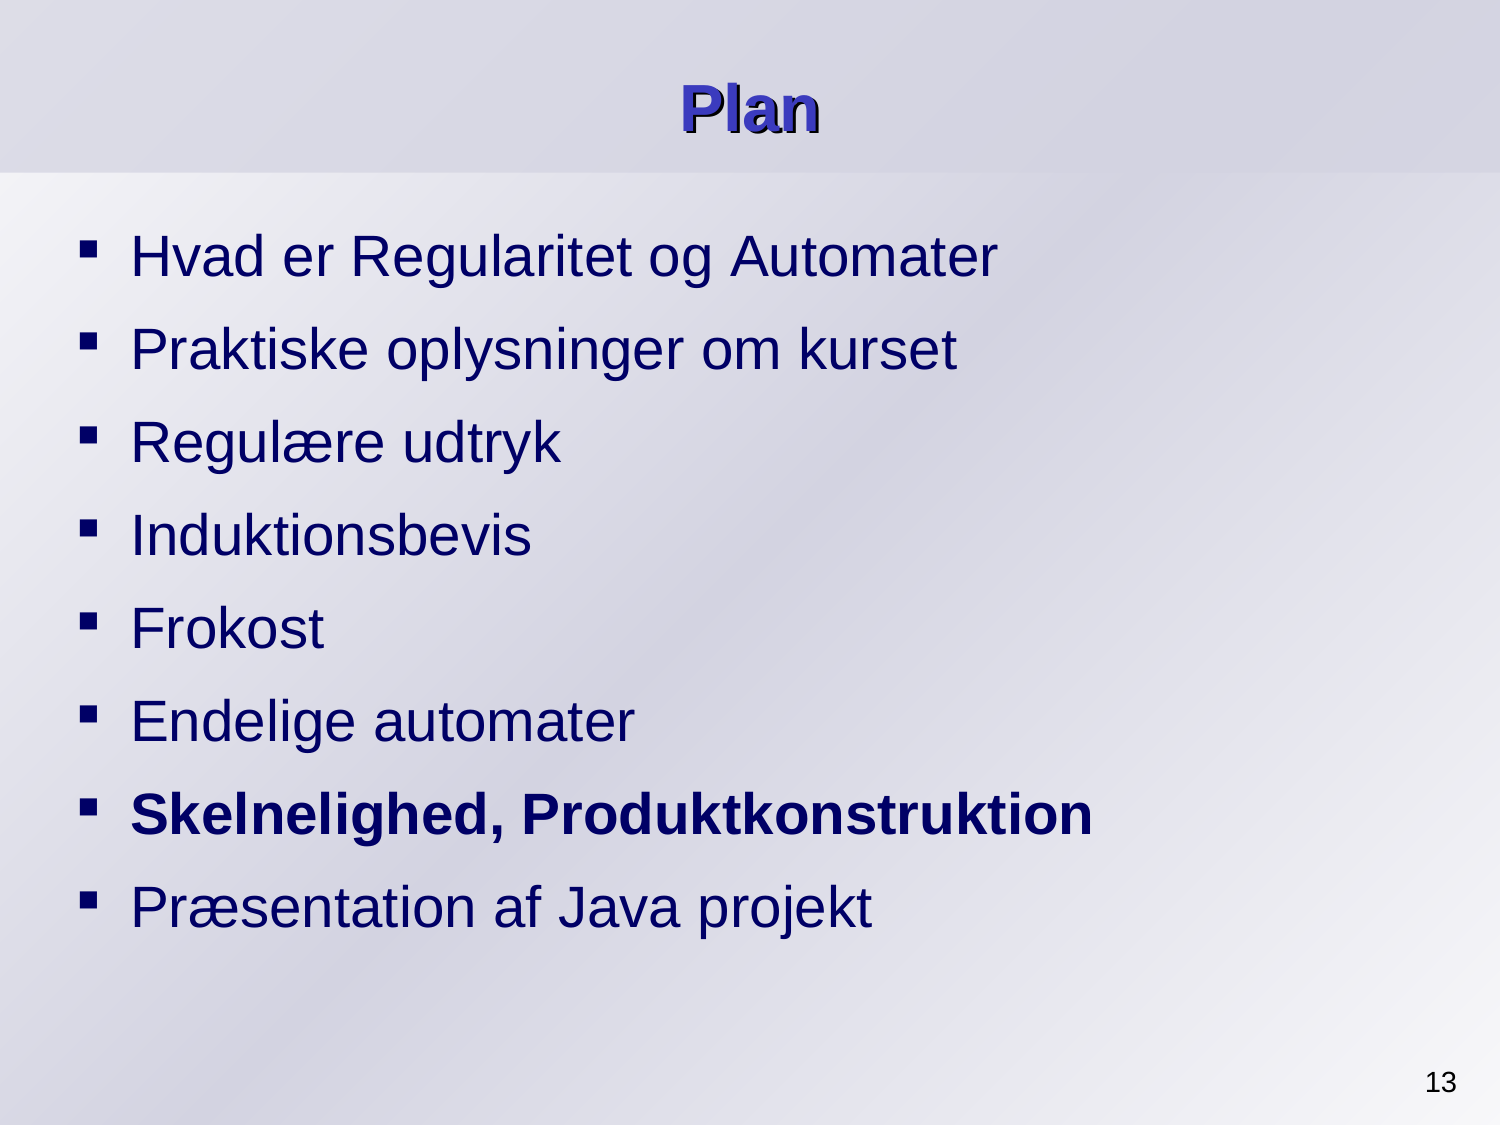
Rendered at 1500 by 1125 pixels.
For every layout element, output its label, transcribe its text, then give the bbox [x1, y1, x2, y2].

title Plan [74, 24, 1425, 174]
list Hvad er Regularitet og Automater Praktiske oplysninger om kurset Regulære udtryk Induktionsbevis Frokost Endelige automater Skelnelighed, Produktkonstruktion Præsentation af Java projekt [75, 207, 1459, 1034]
